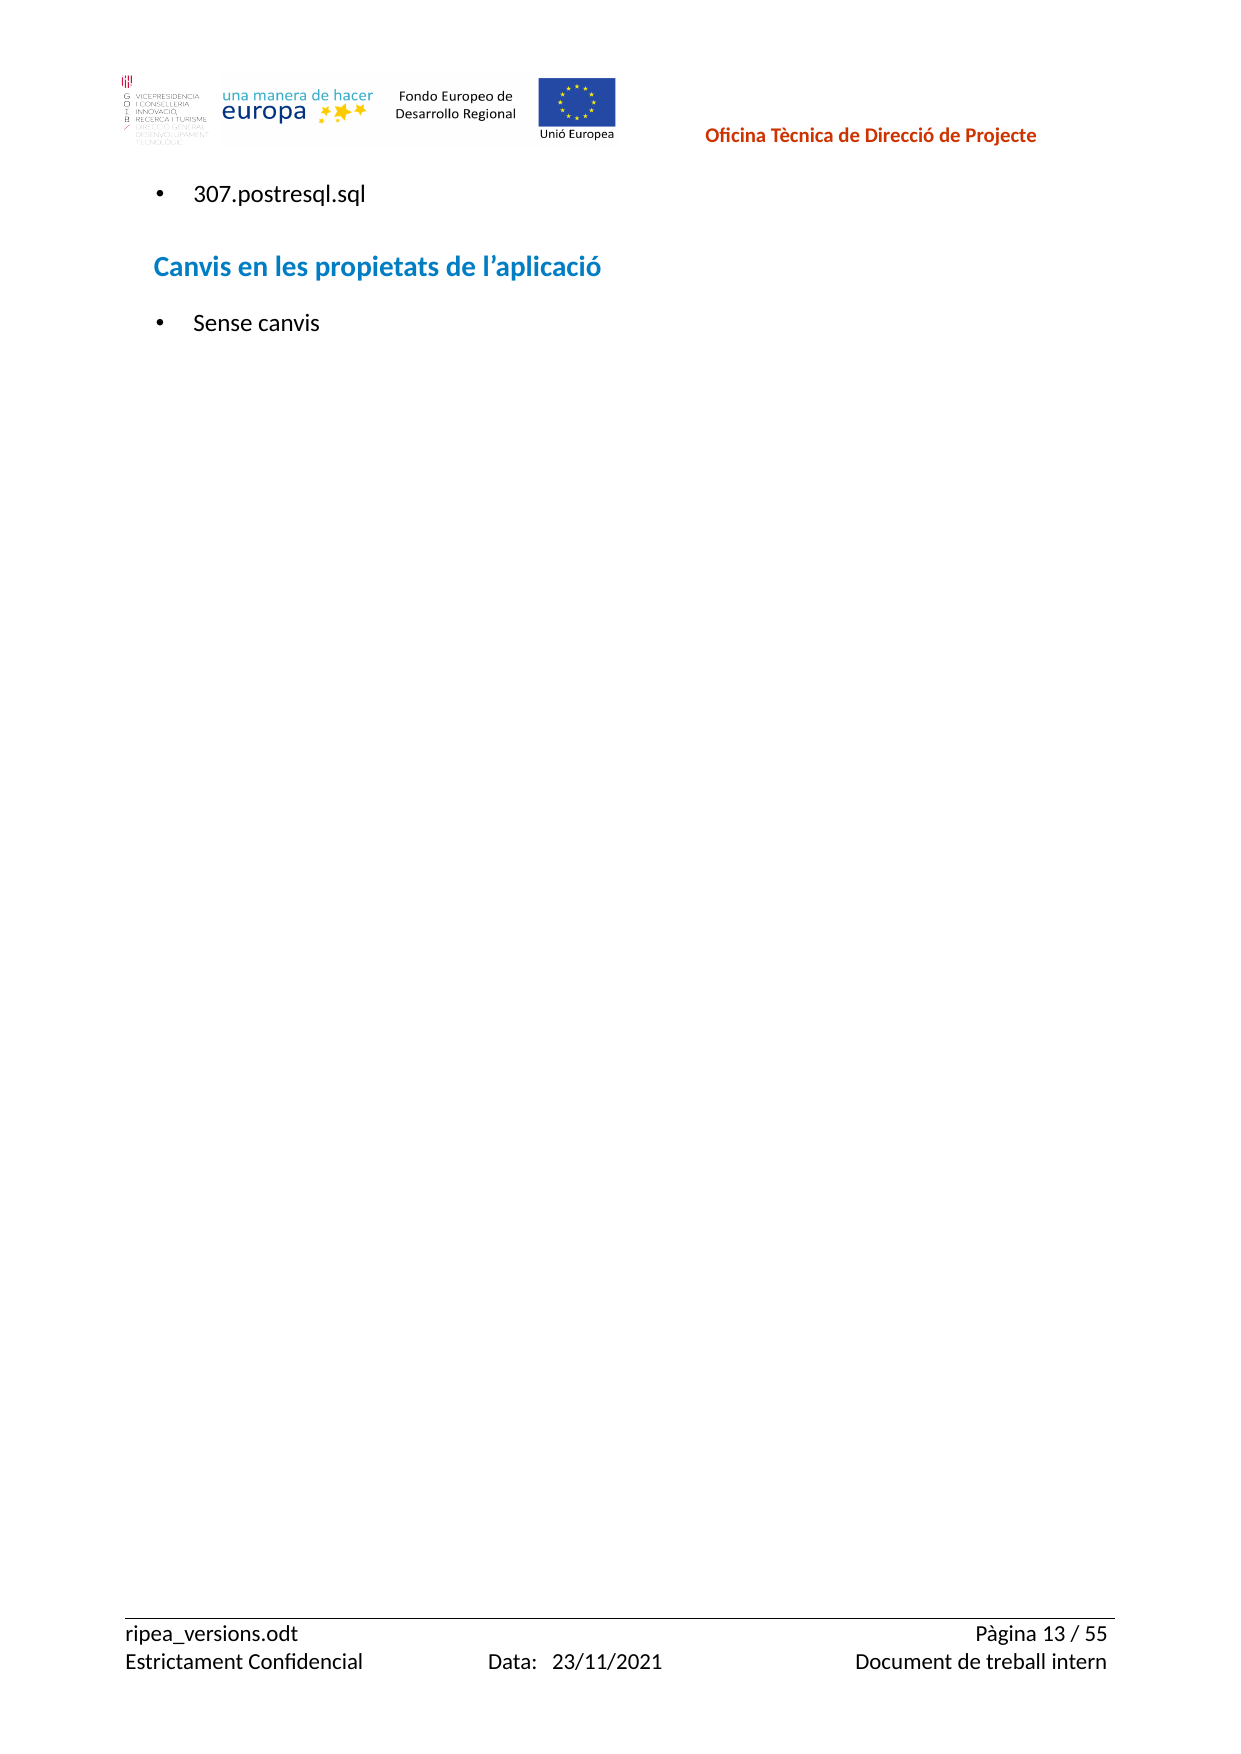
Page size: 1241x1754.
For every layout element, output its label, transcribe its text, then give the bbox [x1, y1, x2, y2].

list Sense canvis [156, 307, 1122, 338]
picture [219, 73, 621, 147]
list 307.postresql.sql [156, 178, 1122, 208]
subtitle Canvis en les propietats de l’aplicació [153, 248, 1122, 283]
picture [118, 73, 213, 147]
